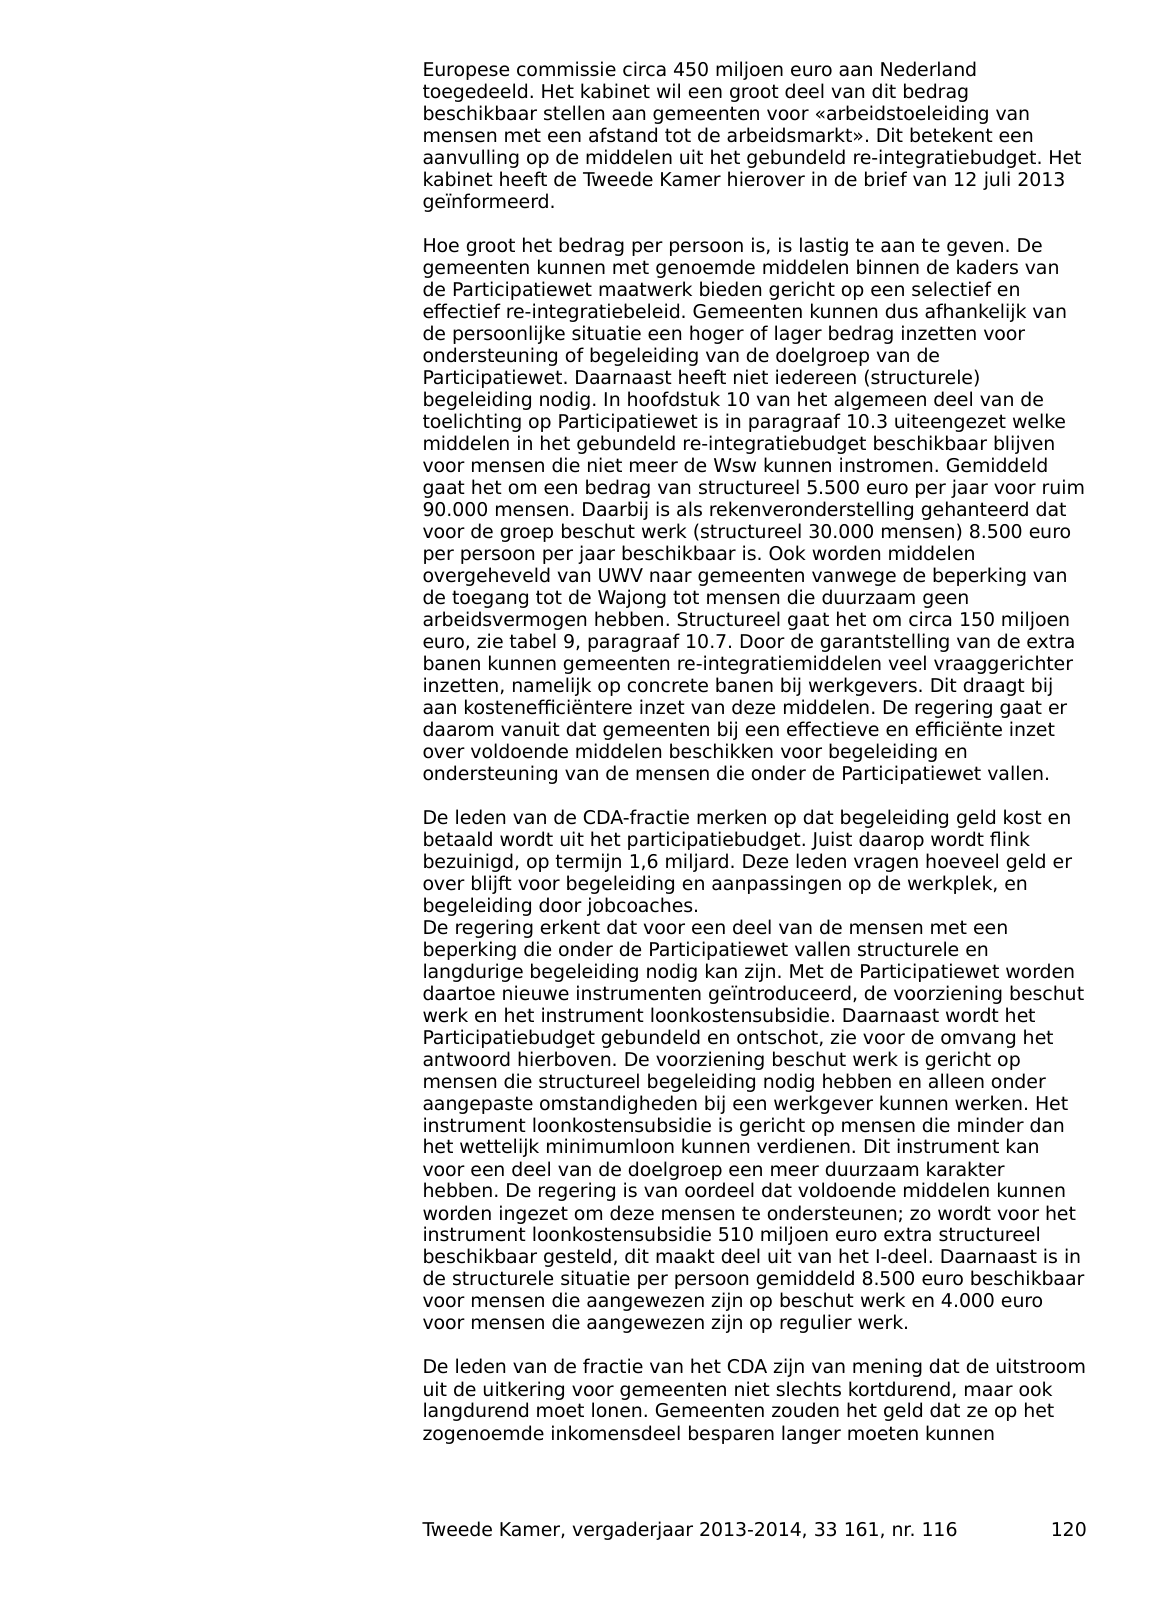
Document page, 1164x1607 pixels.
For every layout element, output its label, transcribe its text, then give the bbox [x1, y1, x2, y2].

text Europese commissie circa 450 miljoen euro aan Nederland toegedeeld. Het kabinet wil een groot deel van dit bedrag beschikbaar stellen aan gemeenten voor «arbeidstoeleiding van mensen met een afstand tot de arbeidsmarkt». Dit betekent een aanvulling op de middelen uit het gebundeld re-integratiebudget. Het kabinet heeft de Tweede Kamer hierover in de brief van 12 juli 2013 geïnformeerd. [422, 59, 1087, 213]
text De leden van de CDA-fractie merken op dat begeleiding geld kost en betaald wordt uit het participatiebudget. Juist daarop wordt flink bezuinigd, op termijn 1,6 miljard. Deze leden vragen hoeveel geld er over blijft voor begeleiding en aanpassingen op de werkplek, en begeleiding door jobcoaches. [422, 807, 1087, 917]
text De regering erkent dat voor een deel van de mensen met een beperking die onder de Participatiewet vallen structurele en langdurige begeleiding nodig kan zijn. Met de Participatiewet worden daartoe nieuwe instrumenten geïntroduceerd, de voorziening beschut werk en het instrument loonkostensubsidie. Daarnaast wordt het Participatiebudget gebundeld en ontschot, zie voor de omvang het antwoord hierboven. De voorziening beschut werk is gericht op mensen die structureel begeleiding nodig hebben en alleen onder aangepaste omstandigheden bij een werkgever kunnen werken. Het instrument loonkostensubsidie is gericht op mensen die minder dan het wettelijk minimumloon kunnen verdienen. Dit instrument kan voor een deel van de doelgroep een meer duurzaam karakter hebben. De regering is van oordeel dat voldoende middelen kunnen worden ingezet om deze mensen te ondersteunen; zo wordt voor het instrument loonkostensubsidie 510 miljoen euro extra structureel beschikbaar gesteld, dit maakt deel uit van het I-deel. Daarnaast is in de structurele situatie per persoon gemiddeld 8.500 euro beschikbaar voor mensen die aangewezen zijn op beschut werk en 4.000 euro voor mensen die aangewezen zijn op regulier werk. [422, 917, 1087, 1334]
text Hoe groot het bedrag per persoon is, is lastig te aan te geven. De gemeenten kunnen met genoemde middelen binnen de kaders van de Participatiewet maatwerk bieden gericht op een selectief en effectief re-integratiebeleid. Gemeenten kunnen dus afhankelijk van de persoonlijke situatie een hoger of lager bedrag inzetten voor ondersteuning of begeleiding van de doelgroep van de Participatiewet. Daarnaast heeft niet iedereen (structurele) begeleiding nodig. In hoofdstuk 10 van het algemeen deel van de toelichting op Participatiewet is in paragraaf 10.3 uiteengezet welke middelen in het gebundeld re-integratiebudget beschikbaar blijven voor mensen die niet meer de Wsw kunnen instromen. Gemiddeld gaat het om een bedrag van structureel 5.500 euro per jaar voor ruim 90.000 mensen. Daarbij is als rekenveronderstelling gehanteerd dat voor de groep beschut werk (structureel 30.000 mensen) 8.500 euro per persoon per jaar beschikbaar is. Ook worden middelen overgeheveld van UWV naar gemeenten vanwege de beperking van de toegang tot de Wajong tot mensen die duurzaam geen arbeidsvermogen hebben. Structureel gaat het om circa 150 miljoen euro, zie tabel 9, paragraaf 10.7. Door de garantstelling van de extra banen kunnen gemeenten re-integratiemiddelen veel vraaggerichter inzetten, namelijk op concrete banen bij werkgevers. Dit draagt bij aan kostenefficiëntere inzet van deze middelen. De regering gaat er daarom vanuit dat gemeenten bij een effectieve en efficiënte inzet over voldoende middelen beschikken voor begeleiding en ondersteuning van de mensen die onder de Participatiewet vallen. [422, 235, 1087, 784]
text De leden van de fractie van het CDA zijn van mening dat de uitstroom uit de uitkering voor gemeenten niet slechts kortdurend, maar ook langdurend moet lonen. Gemeenten zouden het geld dat ze op het zogenoemde inkomensdeel besparen langer moeten kunnen [422, 1356, 1087, 1444]
